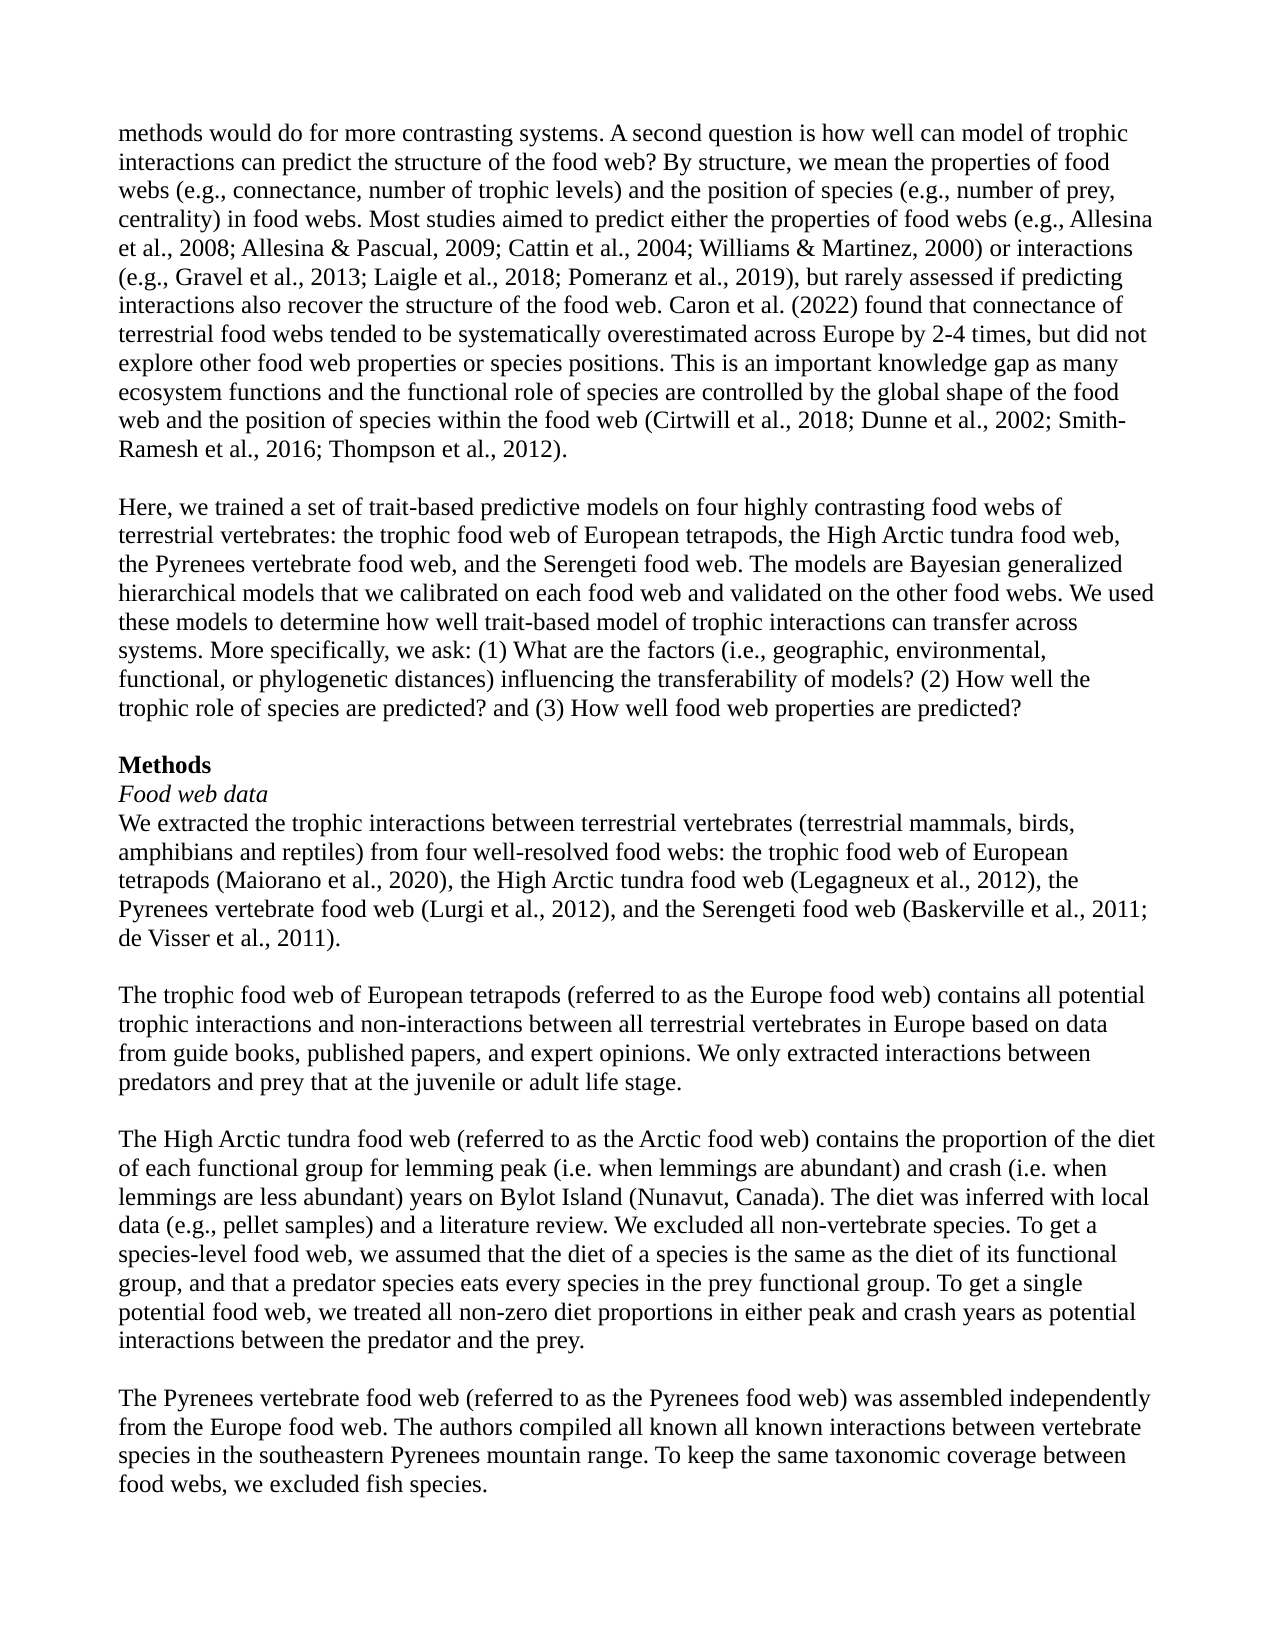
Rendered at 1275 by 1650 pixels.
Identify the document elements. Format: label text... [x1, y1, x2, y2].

text Methods [118, 751, 1157, 779]
text The High Arctic tundra food web (referred to as the Arctic food web) contains the proportion of the diet of each functional group for lemming peak (i.e. when lemmings are abundant) and crash (i.e. when lemmings are less abundant) years on Bylot Island (Nunavut, Canada). The diet was inferred with local data (e.g., pellet samples) and a literature review. We excluded all non-vertebrate species. To get a species-level food web, we assumed that the diet of a species is the same as the diet of its functional group, and that a predator species eats every species in the prey functional group. To get a single potential food web, we treated all non-zero diet proportions in either peak and crash years as potential interactions between the predator and the prey. [118, 1124, 1157, 1354]
text The trophic food web of European tetrapods (referred to as the Europe food web) contains all potential trophic interactions and non-interactions between all terrestrial vertebrates in Europe based on data from guide books, published papers, and expert opinions. We only extracted interactions between predators and prey that at the juvenile or adult life stage. [118, 981, 1157, 1096]
text Here, we trained a set of trait-based predictive models on four highly contrasting food webs of terrestrial vertebrates: the trophic food web of European tetrapods, the High Arctic tundra food web, the Pyrenees vertebrate food web, and the Serengeti food web. The models are Bayesian generalized hierarchical models that we calibrated on each food web and validated on the other food webs. We used these models to determine how well trait-based model of trophic interactions can transfer across systems. More specifically, we ask: (1) What are the factors (i.e., geographic, environmental, functional, or phylogenetic distances) influencing the transferability of models? (2) How well the trophic role of species are predicted? and (3) How well food web properties are predicted? [118, 492, 1157, 722]
text Food web data [118, 779, 1157, 808]
text We extracted the trophic interactions between terrestrial vertebrates (terrestrial mammals, birds, amphibians and reptiles) from four well-resolved food webs: the trophic food web of European tetrapods (Maiorano et al., 2020), the High Arctic tundra food web (Legagneux et al., 2012), the Pyrenees vertebrate food web (Lurgi et al., 2012), and the Serengeti food web (Baskerville et al., 2011; de Visser et al., 2011). [118, 808, 1157, 952]
text methods would do for more contrasting systems. A second question is how well can model of trophic interactions can predict the structure of the food web? By structure, we mean the properties of food webs (e.g., connectance, number of trophic levels) and the position of species (e.g., number of prey, centrality) in food webs. Most studies aimed to predict either the properties of food webs (e.g., Allesina et al., 2008; Allesina & Pascual, 2009; Cattin et al., 2004; Williams & Martinez, 2000) or interactions (e.g., Gravel et al., 2013; Laigle et al., 2018; Pomeranz et al., 2019), but rarely assessed if predicting interactions also recover the structure of the food web. Caron et al. (2022) found that connectance of terrestrial food webs tended to be systematically overestimated across Europe by 2-4 times, but did not explore other food web properties or species positions. This is an important knowledge gap as many ecosystem functions and the functional role of species are controlled by the global shape of the food web and the position of species within the food web (Cirtwill et al., 2018; Dunne et al., 2002; Smith-Ramesh et al., 2016; Thompson et al., 2012). [118, 118, 1157, 463]
text The Pyrenees vertebrate food web (referred to as the Pyrenees food web) was assembled independently from the Europe food web. The authors compiled all known all known interactions between vertebrate species in the southeastern Pyrenees mountain range. To keep the same taxonomic coverage between food webs, we excluded fish species. [118, 1383, 1157, 1498]
